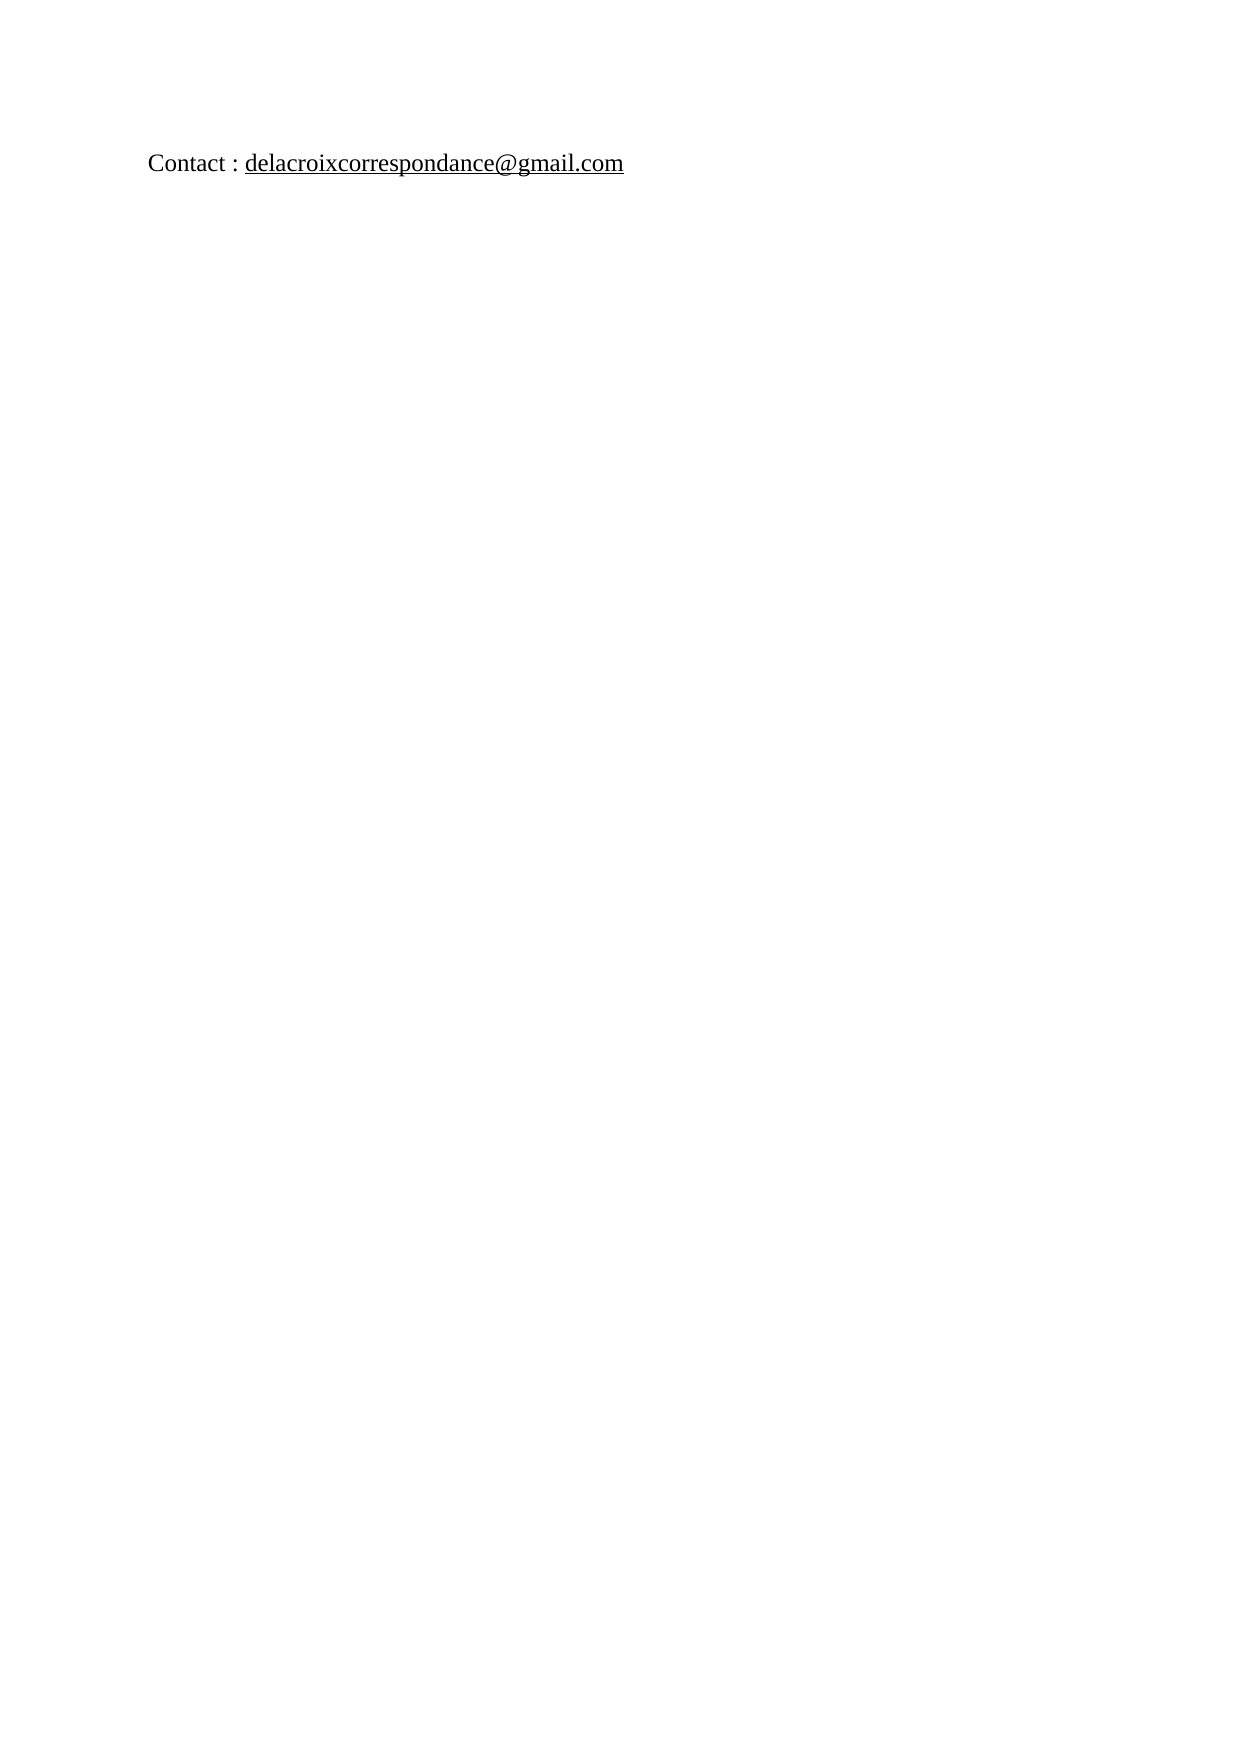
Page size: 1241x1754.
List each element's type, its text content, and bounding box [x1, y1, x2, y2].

text Contact : delacroixcorrespondance@gmail.com [148, 148, 1093, 176]
